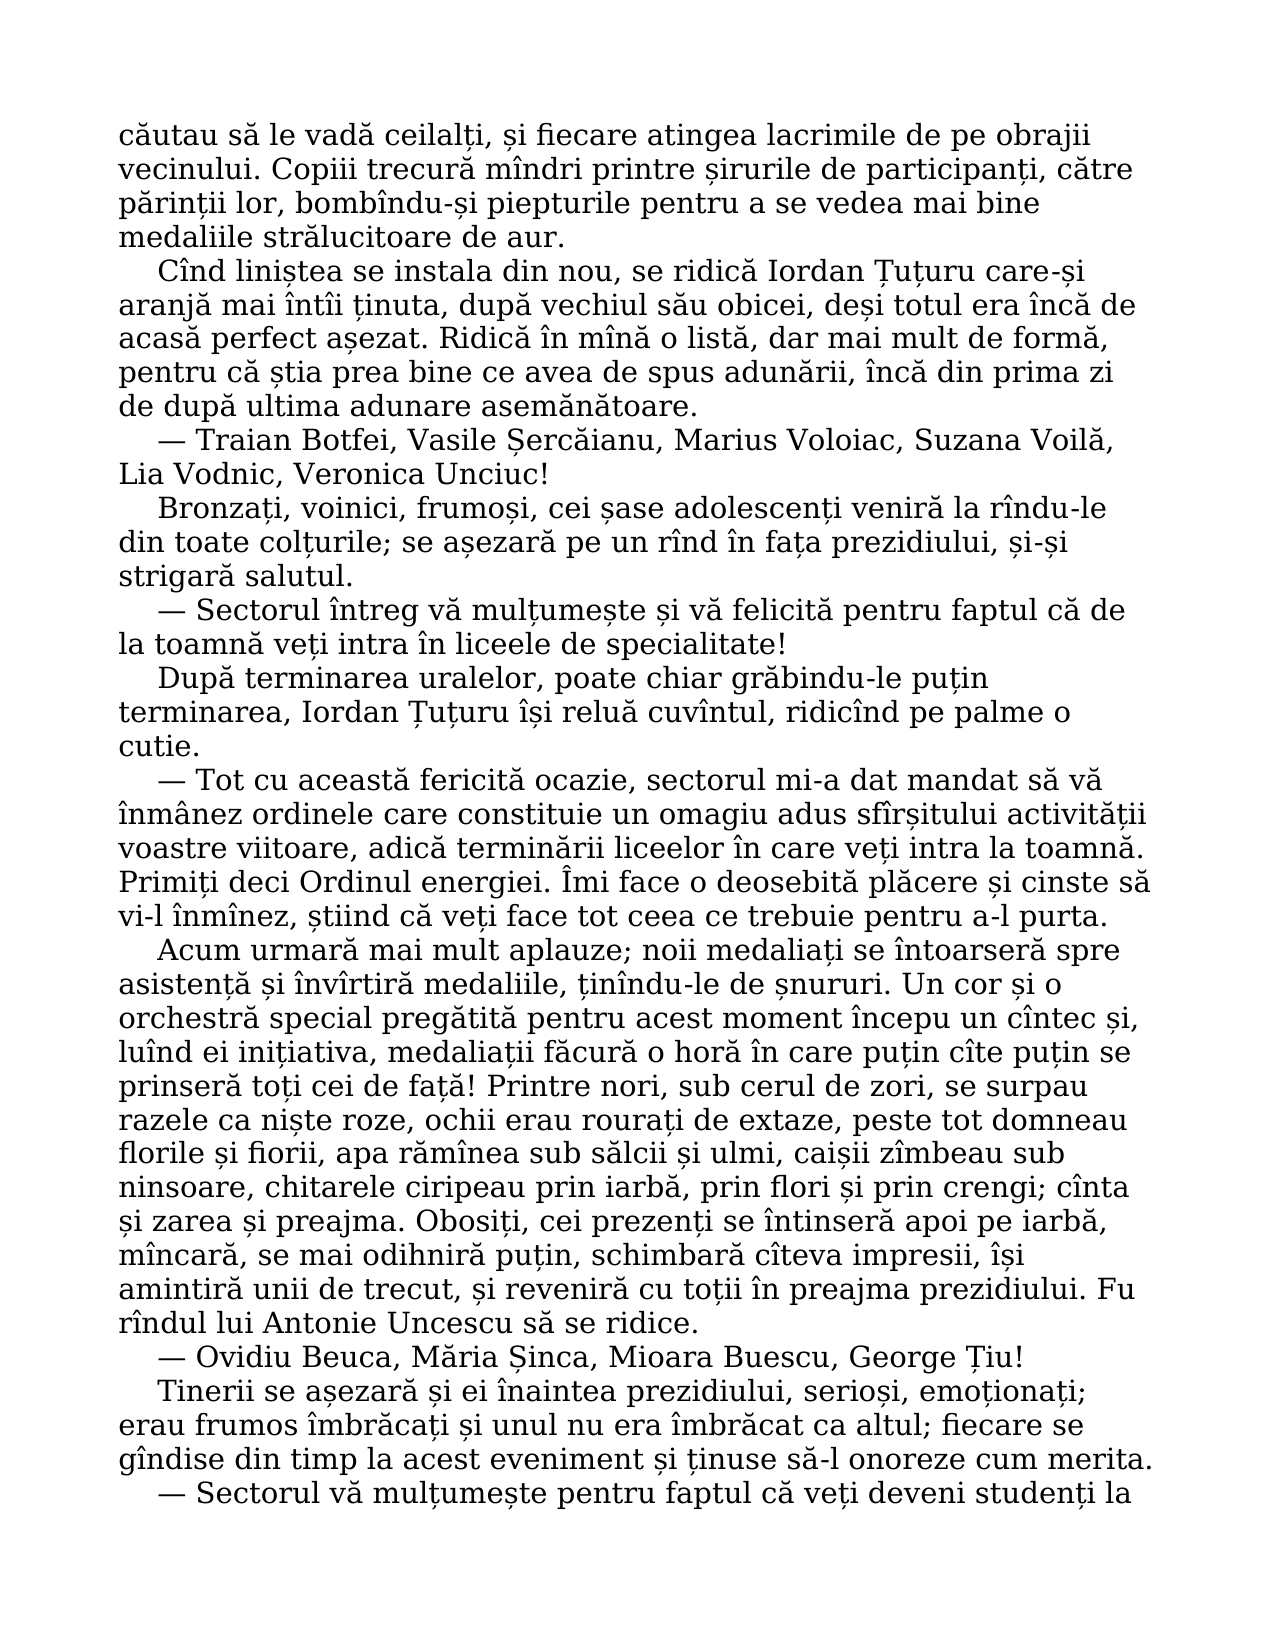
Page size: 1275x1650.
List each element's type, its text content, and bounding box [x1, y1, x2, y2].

text — Sectorul întreg vă mulțumește și vă felicită pentru faptul că de la toamnă veți intra în liceele de specialitate! [118, 593, 1157, 661]
text Tinerii se așezară și ei înaintea prezidiului, serioși, emoționați; erau frumos îmbrăcați și unul nu era îmbrăcat ca altul; fiecare se gîndise din timp la acest eveniment și ținuse să‑l onoreze cum merita. [118, 1374, 1157, 1476]
text — Traian Botfei, Vasile Șercăianu, Marius Voloiac, Suzana Voilă, Lia Vodnic, Veronica Unciuc! [118, 424, 1157, 492]
text căutau să le vadă ceilalți, și fiecare atingea lacrimile de pe obrajii vecinului. Copiii trecură mîndri printre șirurile de participanți, către părinții lor, bombîndu‑și piepturile pentru a se vedea mai bine medaliile strălucitoare de aur. [118, 118, 1157, 254]
text După terminarea uralelor, poate chiar grăbindu‑le puțin terminarea, Iordan Țuțuru își reluă cuvîntul, ridicînd pe palme o cutie. [118, 661, 1157, 763]
text Acum urmară mai mult aplauze; noii medaliați se întoarseră spre asistență și învîrtiră medaliile, ținîndu‑le de șnururi. Un cor și o orchestră special pregătită pentru acest moment începu un cîntec și, luînd ei inițiativa, medaliații făcură o horă în care puțin cîte puțin se prinseră toți cei de față! Printre nori, sub cerul de zori, se surpau razele ca niște roze, ochii erau rourați de extaze, peste tot domneau florile și fiorii, apa rămînea sub sălcii și ulmi, caișii zîmbeau sub ninsoare, chitarele ciripeau prin iarbă, prin flori și prin crengi; cînta și zarea și preajma. Obosiți, cei prezenți se întinseră apoi pe iarbă, mîncară, se mai odihniră puțin, schimbară cîteva impresii, își amintiră unii de trecut, și reveniră cu toții în preajma prezidiului. Fu rîndul lui Antonie Uncescu să se ridice. [118, 933, 1157, 1341]
text — Ovidiu Beuca, Măria Șinca, Mioara Buescu, George Țiu! [118, 1341, 1157, 1374]
text — Tot cu această fericită ocazie, sectorul mi‑a dat mandat să vă înmânez ordinele care constituie un omagiu adus sfîrșitului activității voastre viitoare, adică terminării liceelor în care veți intra la toamnă. Primiți deci Ordinul energiei. Îmi face o deosebită plăcere și cinste să vi‑l înmînez, știind că veți face tot ceea ce trebuie pentru a‑l purta. [118, 763, 1157, 933]
text Bronzați, voinici, frumoși, cei șase adolescenți veniră la rîndu‑le din toate colțurile; se așezară pe un rînd în fața prezidiului, și‑și strigară salutul. [118, 492, 1157, 593]
text Cînd liniștea se instala din nou, se ridică Iordan Țuțuru care‑și aranjă mai întîi ținuta, după vechiul său obicei, deși totul era încă de acasă perfect așezat. Ridică în mînă o listă, dar mai mult de formă, pentru că știa prea bine ce avea de spus adunării, încă din prima zi de după ultima adunare asemănătoare. [118, 254, 1157, 424]
text — Sectorul vă mulțumește pentru faptul că veți deveni studenți la [118, 1476, 1157, 1510]
